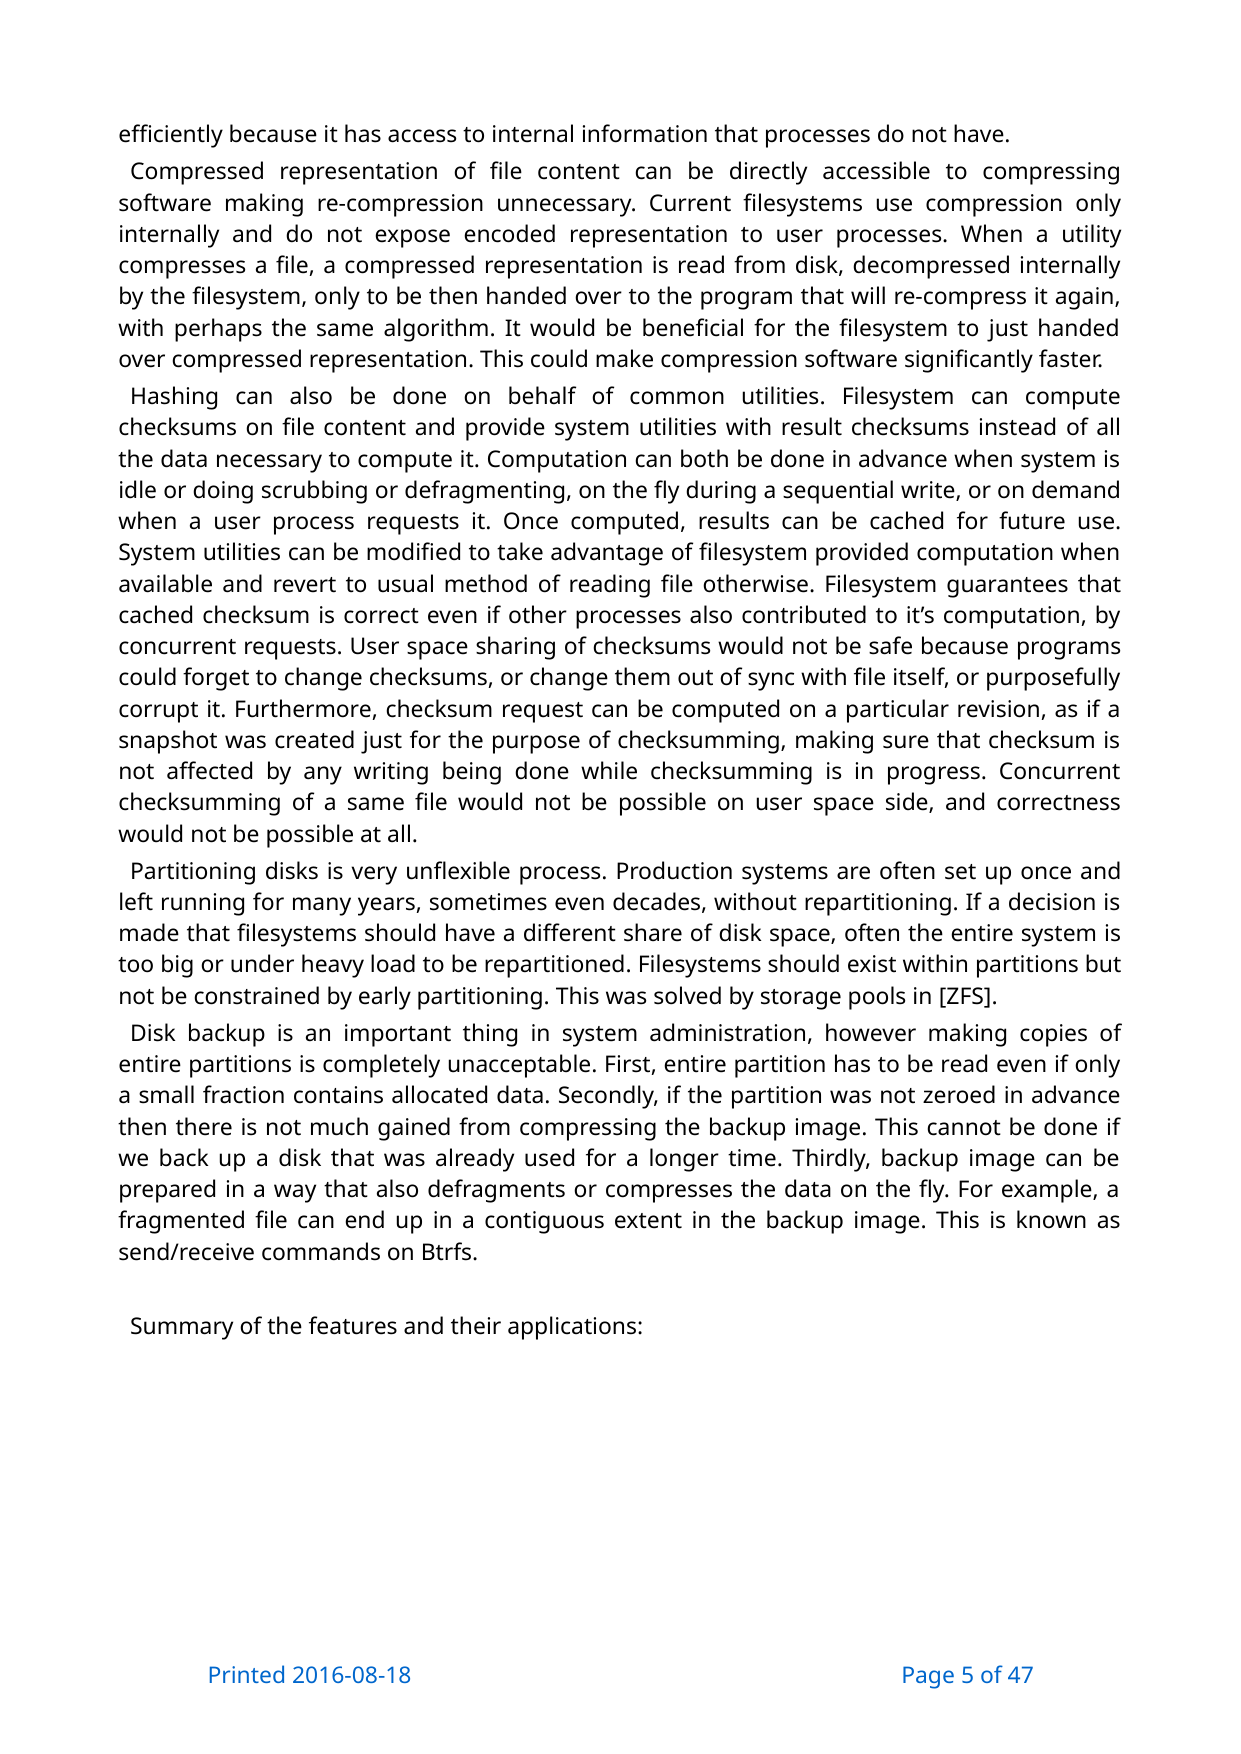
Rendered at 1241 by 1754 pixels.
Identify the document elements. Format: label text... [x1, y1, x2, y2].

text efficiently because it has access to internal information that processes do not have. [118, 118, 1122, 149]
text Disk backup is an important thing in system administration, however making copies of entire partitions is completely unacceptable. First, entire partition has to be read even if only a small fraction contains allocated data. Secondly, if the partition was not zeroed in advance then there is not much gained from compressing the backup image. This cannot be done if we back up a disk that was already used for a longer time. Thirdly, backup image can be prepared in a way that also defragments or compresses the data on the fly. For example, a fragmented file can end up in a contiguous extent in the backup image. This is known as send/receive commands on Btrfs. [118, 1017, 1122, 1267]
text Partitioning disks is very unflexible process. Production systems are often set up once and left running for many years, sometimes even decades, without repartitioning. If a decision is made that filesystems should have a different share of disk space, often the entire system is too big or under heavy load to be repartitioned. Filesystems should exist within partitions but not be constrained by early partitioning. This was solved by storage pools in [ZFS]. [118, 855, 1122, 1011]
text Compressed representation of file content can be directly accessible to compressing software making re-compression unnecessary. Current filesystems use compression only internally and do not expose encoded representation to user processes. When a utility compresses a file, a compressed representation is read from disk, decompressed internally by the filesystem, only to be then handed over to the program that will re-compress it again, with perhaps the same algorithm. It would be beneficial for the filesystem to just handed over compressed representation. This could make compression software significantly faster. [118, 155, 1122, 374]
text Hashing can also be done on behalf of common utilities. Filesystem can compute checksums on file content and provide system utilities with result checksums instead of all the data necessary to compute it. Computation can both be done in advance when system is idle or doing scrubbing or defragmenting, on the fly during a sequential write, or on demand when a user process requests it. Once computed, results can be cached for future use. System utilities can be modified to take advantage of filesystem provided computation when available and revert to usual method of reading file otherwise. Filesystem guarantees that cached checksum is correct even if other processes also contributed to it’s computation, by concurrent requests. User space sharing of checksums would not be safe because programs could forget to change checksums, or change them out of sync with file itself, or purposefully corrupt it. Furthermore, checksum request can be computed on a particular revision, as if a snapshot was created just for the purpose of checksumming, making sure that checksum is not affected by any writing being done while checksumming is in progress. Concurrent checksumming of a same file would not be possible on user space side, and correctness would not be possible at all. [118, 380, 1122, 849]
text Summary of the features and their applications: [118, 1310, 1122, 1341]
